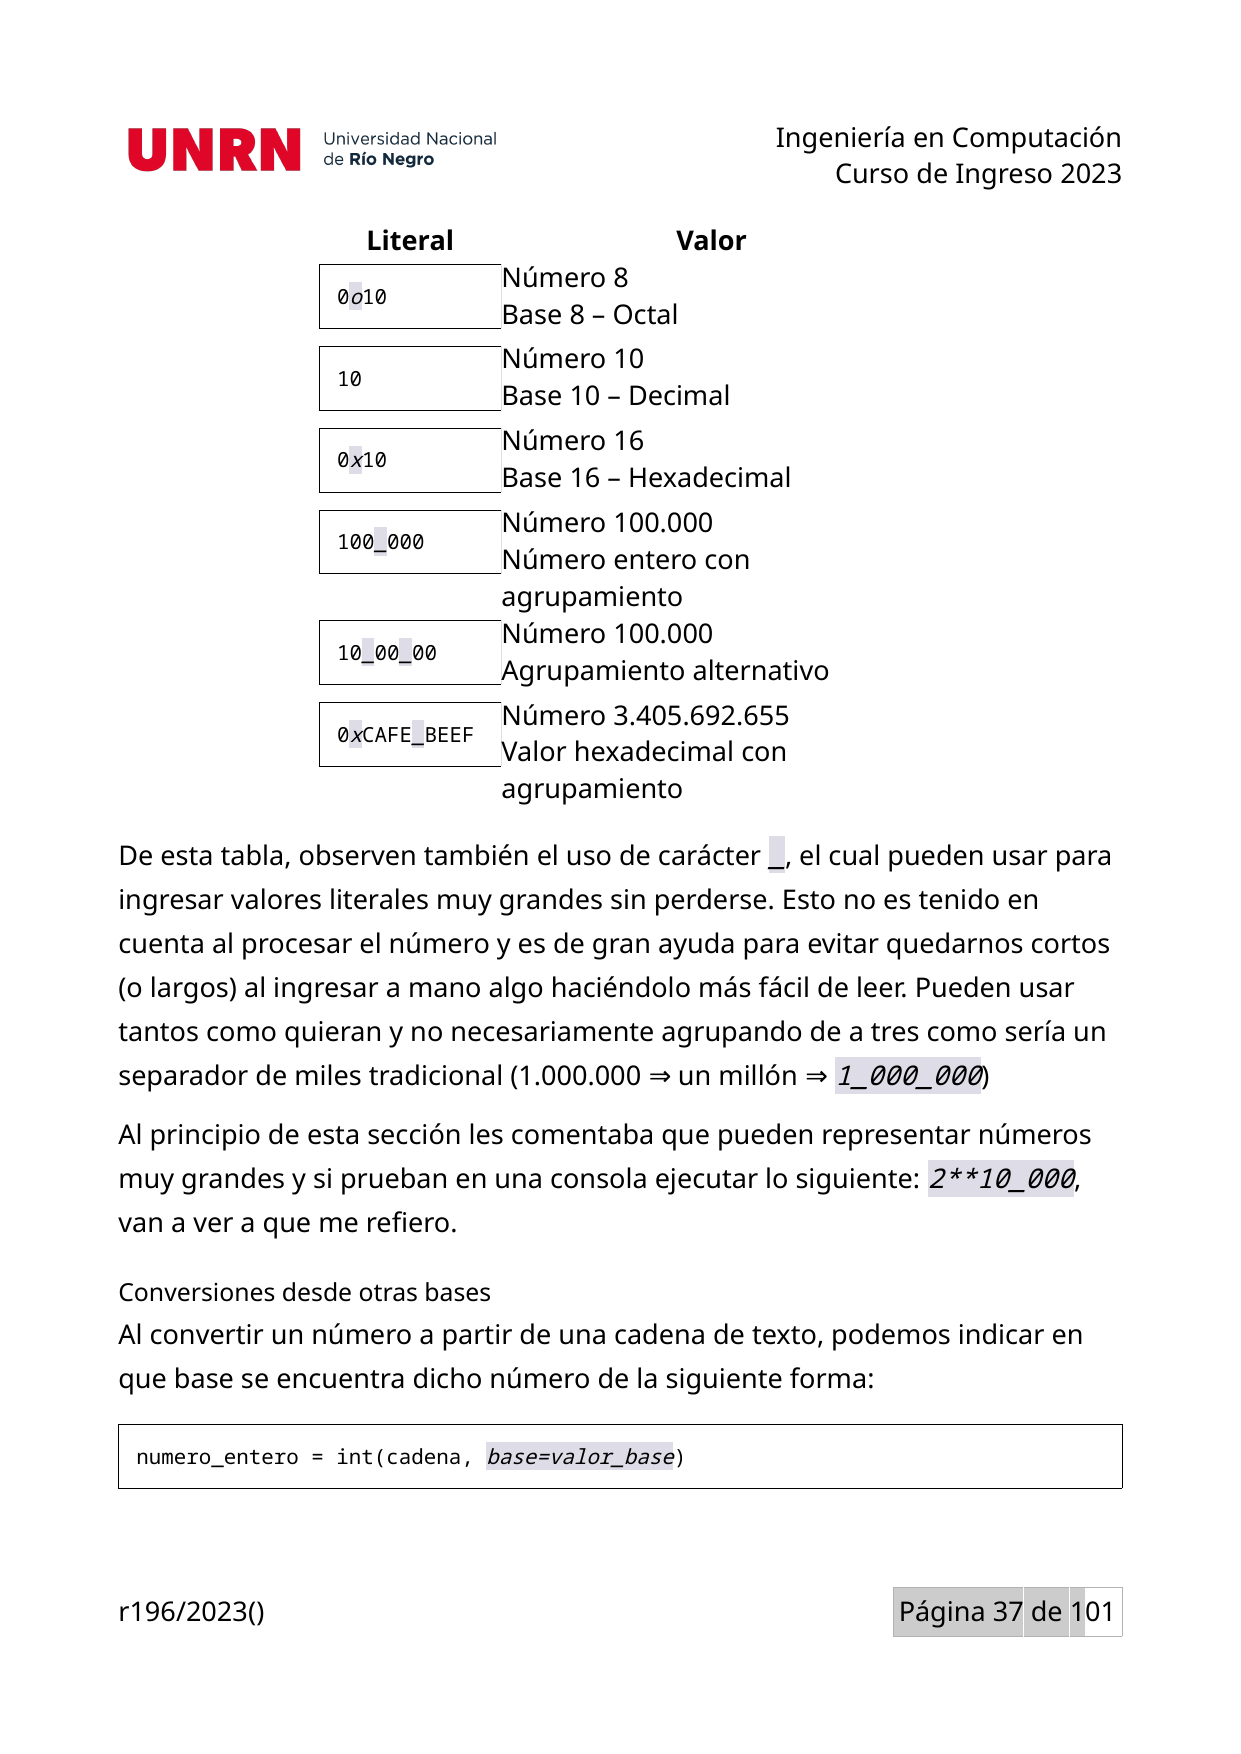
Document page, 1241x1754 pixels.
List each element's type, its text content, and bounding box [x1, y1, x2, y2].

table_header Literal [319, 221, 501, 258]
table_cell 0xCAFE_BEEF [320, 703, 501, 766]
table_cell 100_000 [320, 511, 501, 573]
text Al principio de esta sección les comentaba que pueden representar números muy grandes y si prueban en una consola ejecutar lo siguiente: 2**10_000, van a ver a que me refiero. [118, 1116, 1122, 1241]
table_cell [319, 574, 501, 614]
table_cell [319, 493, 501, 503]
subtitle Conversiones desde otras bases [118, 1275, 1122, 1309]
table_cell Número 3.405.692.655 Valor hexadecimal con agrupamiento [501, 696, 921, 807]
table_cell 10 [320, 347, 501, 410]
text numero_entero = int(cadena, base=valor_base) [119, 1425, 1122, 1488]
table_cell 0o10 [320, 265, 501, 328]
table_cell 10_00_00 [320, 621, 501, 684]
table_cell Número 10 Base 10 – Decimal [501, 340, 921, 422]
table_cell [319, 258, 501, 264]
table_cell [319, 696, 501, 702]
table_cell [319, 504, 501, 510]
table_cell Número 8 Base 8 – Octal [501, 258, 921, 340]
text Al convertir un número a partir de una cadena de texto, podemos indicar en que base se encuentra dicho número de la siguiente forma: [118, 1315, 1122, 1396]
table_header Valor [501, 221, 921, 258]
table_cell [319, 329, 501, 340]
table_cell [319, 411, 501, 422]
table_cell Número 100.000 Número entero con agrupamiento [501, 504, 921, 614]
table_cell [319, 614, 501, 620]
table_cell Número 100.000 Agrupamiento alternativo [501, 614, 921, 696]
table_cell 0x10 [320, 429, 501, 492]
table_cell Número 16 Base 16 – Hexadecimal [501, 422, 921, 503]
text De esta tabla, observen también el uso de carácter _, el cual pueden usar para ingresar valores literales muy grandes sin perderse. Esto no es tenido en cuenta al procesar el número y es de gran ayuda para evitar quedarnos cortos (o largos) al ingresar a mano algo haciéndolo más fácil de leer. Pueden usar tantos como quieran y no necesariamente agrupando de a tres como sería un separador de miles tradicional (1.000.000 ⇒ un millón ⇒ 1_000_000) [118, 836, 1122, 1094]
table_cell [319, 767, 501, 807]
table_cell [319, 685, 501, 696]
picture [118, 118, 505, 180]
table_cell [319, 340, 501, 346]
table_cell [319, 422, 501, 428]
